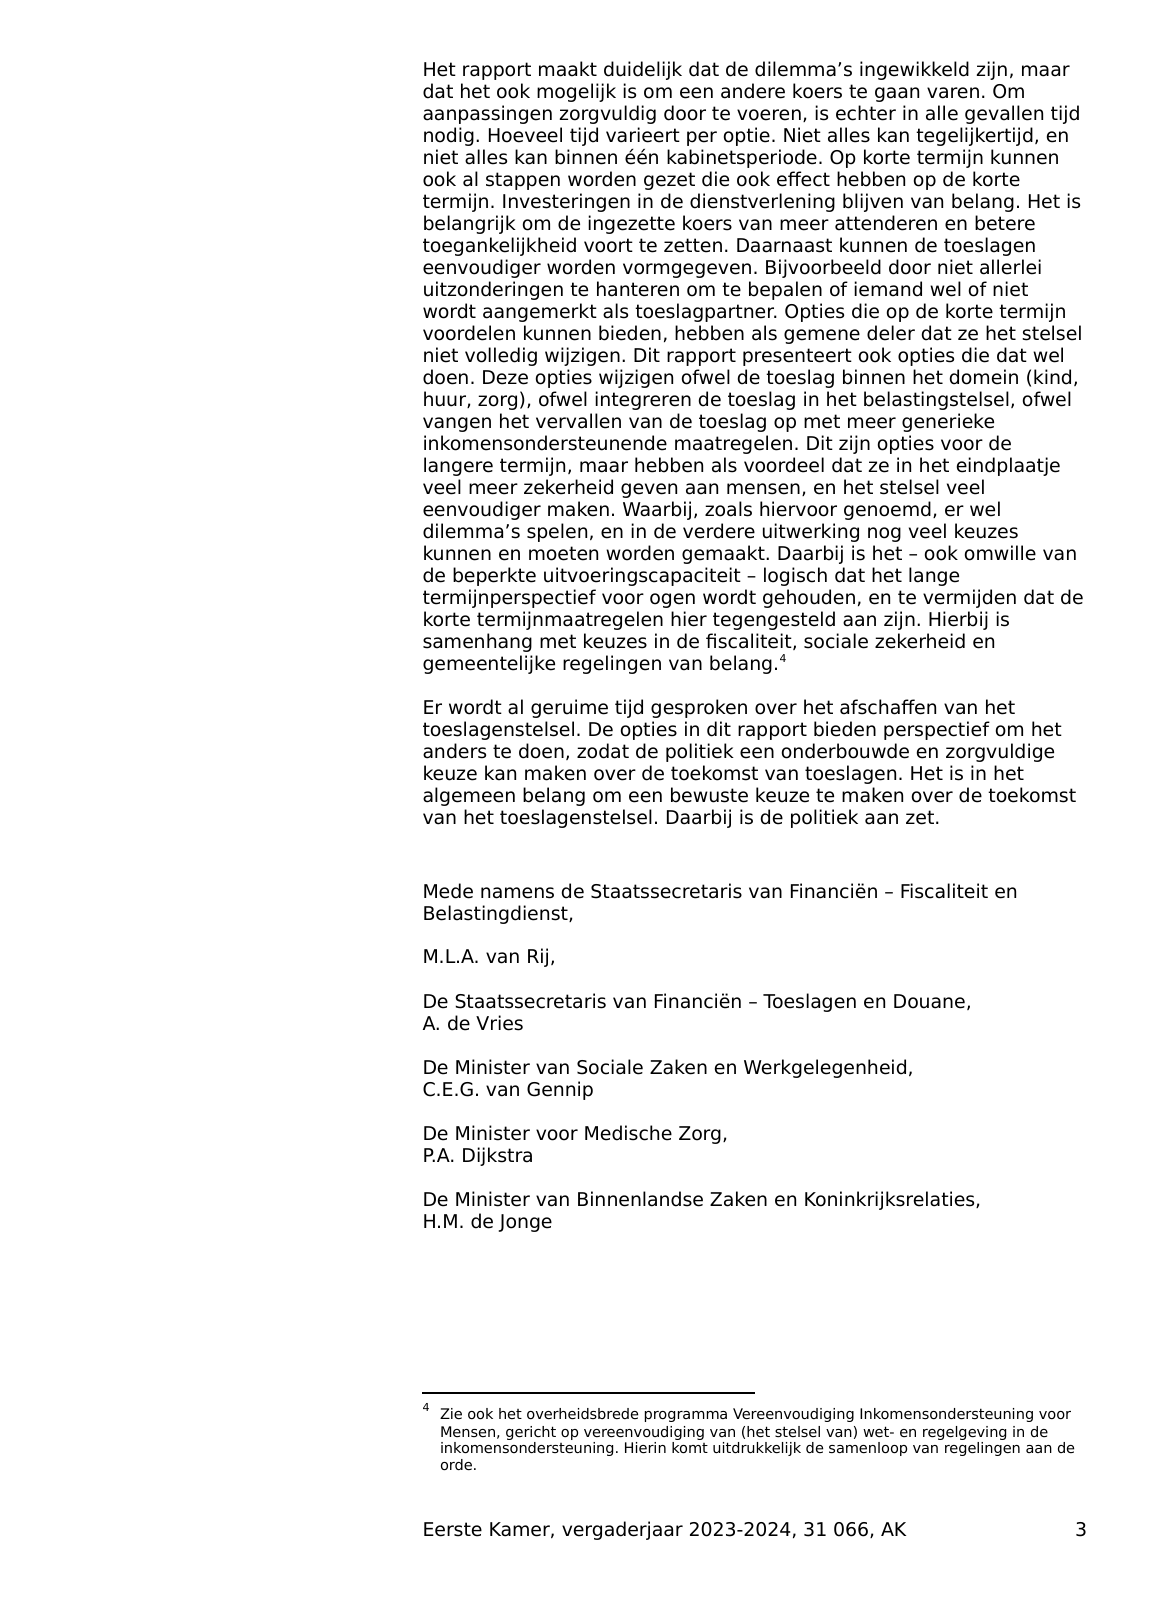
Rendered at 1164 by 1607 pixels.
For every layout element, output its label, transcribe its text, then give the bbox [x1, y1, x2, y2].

text De Minister van Sociale Zaken en Werkgelegenheid, C.E.G. van Gennip [422, 1057, 1087, 1101]
text De Minister van Binnenlandse Zaken en Koninkrijksrelaties, H.M. de Jonge [422, 1189, 1087, 1233]
text Mede namens de Staatssecretaris van Financiën – Fiscaliteit en Belastingdienst, M.L.A. van Rij, [422, 858, 1087, 968]
text De Staatssecretaris van Financiën – Toeslagen en Douane, A. de Vries [422, 991, 1087, 1034]
text De Minister voor Medische Zorg, P.A. Dijkstra [422, 1123, 1087, 1167]
text Er wordt al geruime tijd gesproken over het afschaffen van het toeslagenstelsel. De opties in dit rapport bieden perspectief om het anders te doen, zodat de politiek een onderbouwde en zorgvuldige keuze kan maken over de toekomst van toeslagen. Het is in het algemeen belang om een bewuste keuze te maken over de toekomst van het toeslagenstelsel. Daarbij is de politiek aan zet. [422, 697, 1087, 828]
text Het rapport maakt duidelijk dat de dilemma’s ingewikkeld zijn, maar dat het ook mogelijk is om een andere koers te gaan varen. Om aanpassingen zorgvuldig door te voeren, is echter in alle gevallen tijd nodig. Hoeveel tijd varieert per optie. Niet alles kan tegelijkertijd, en niet alles kan binnen één kabinetsperiode. Op korte termijn kunnen ook al stappen worden gezet die ook effect hebben op de korte termijn. Investeringen in de dienstverlening blijven van belang. Het is belangrijk om de ingezette koers van meer attenderen en betere toegankelijkheid voort te zetten. Daarnaast kunnen de toeslagen eenvoudiger worden vormgegeven. Bijvoorbeeld door niet allerlei uitzonderingen te hanteren om te bepalen of iemand wel of niet wordt aangemerkt als toeslagpartner. Opties die op de korte termijn voordelen kunnen bieden, hebben als gemene deler dat ze het stelsel niet volledig wijzigen. Dit rapport presenteert ook opties die dat wel doen. Deze opties wijzigen ofwel de toeslag binnen het domein (kind, huur, zorg), ofwel integreren de toeslag in het belastingstelsel, ofwel vangen het vervallen van de toeslag op met meer generieke inkomensondersteunende maatregelen. Dit zijn opties voor de langere termijn, maar hebben als voordeel dat ze in het eindplaatje veel meer zekerheid geven aan mensen, en het stelsel veel eenvoudiger maken. Waarbij, zoals hiervoor genoemd, er wel dilemma’s spelen, en in de verdere uitwerking nog veel keuzes kunnen en moeten worden gemaakt. Daarbij is het – ook omwille van de beperkte uitvoeringscapaciteit – logisch dat het lange termijnperspectief voor ogen wordt gehouden, en te vermijden dat de korte termijnmaatregelen hier tegengesteld aan zijn. Hierbij is samenhang met keuzes in de fiscaliteit, sociale zekerheid en gemeentelijke regelingen van belang. [422, 59, 1087, 674]
text Zie ook het overheidsbrede programma Vereenvoudiging Inkomensondersteuning voor Mensen, gericht op vereenvoudiging van (het stelsel van) wet- en regelgeving in de inkomensondersteuning. Hierin komt uitdrukkelijk de samenloop van regelingen aan de orde. [422, 1402, 1087, 1474]
